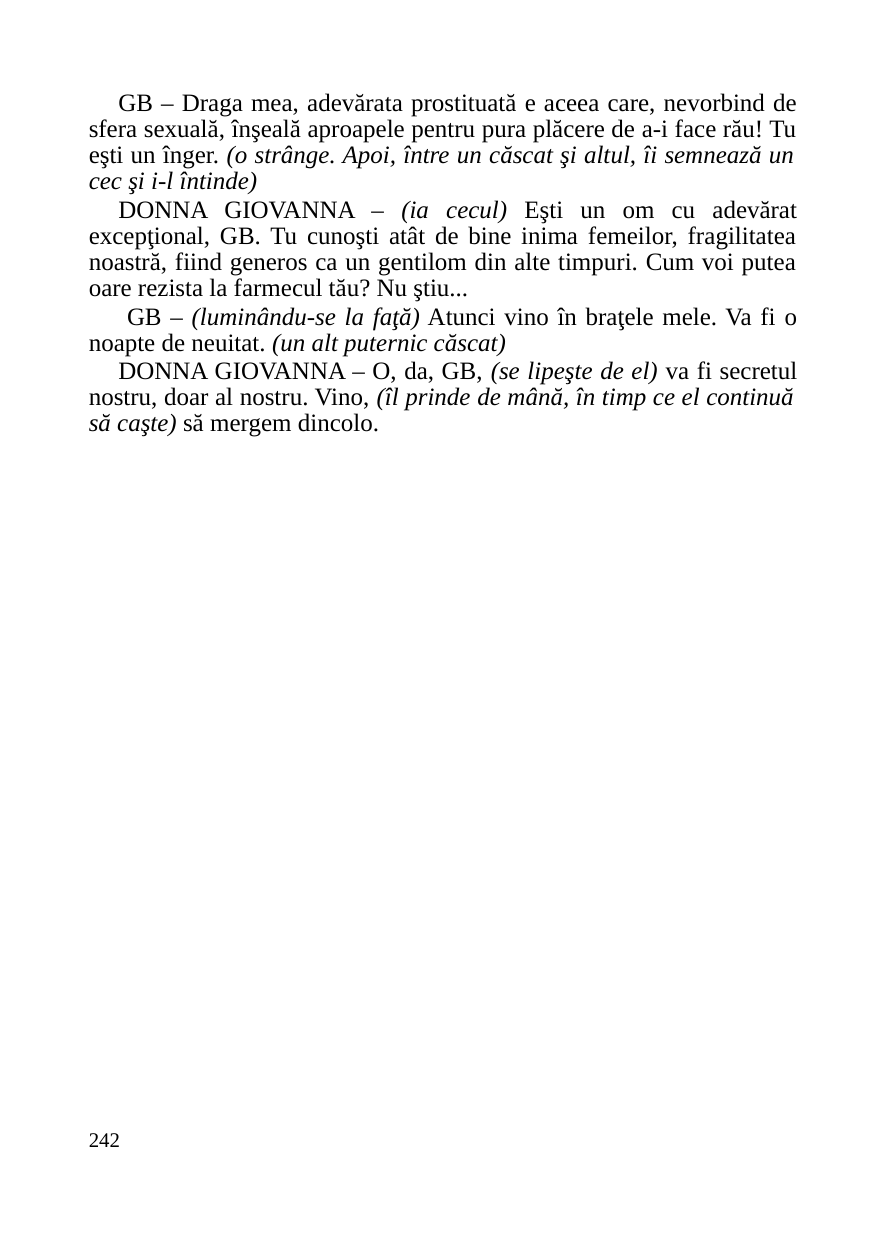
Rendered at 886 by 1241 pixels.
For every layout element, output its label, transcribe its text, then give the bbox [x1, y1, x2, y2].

text DONNA GIOVANNA – (ia cecul) Eşti un om cu adevărat excepţional, GB. Tu cunoşti atât de bine inima femeilor, fragilitatea noastră, fiind generos ca un gentilom din alte timpuri. Cum voi putea oare rezista la farmecul tău? Nu ştiu... [88, 195, 797, 302]
text DONNA GIOVANNA – O, da, GB, (se lipeşte de el) va fi secretul nostru, doar al nostru. Vino, (îl prinde de mână, în timp ce el continuă să caşte) să mergem dincolo. [88, 356, 797, 437]
text GB – Draga mea, adevărata prostituată e aceea care, nevorbind de sfera sexuală, înşeală aproapele pentru pura plăcere de a-i face rău! Tu eşti un înger. (o strânge. Apoi, între un căscat şi altul, îi semnează un cec şi i-l întinde) [88, 88, 797, 195]
text GB – (luminându-se la faţă) Atunci vino în braţele mele. Va fi o noapte de neuitat. (un alt puternic căscat) [88, 302, 797, 356]
